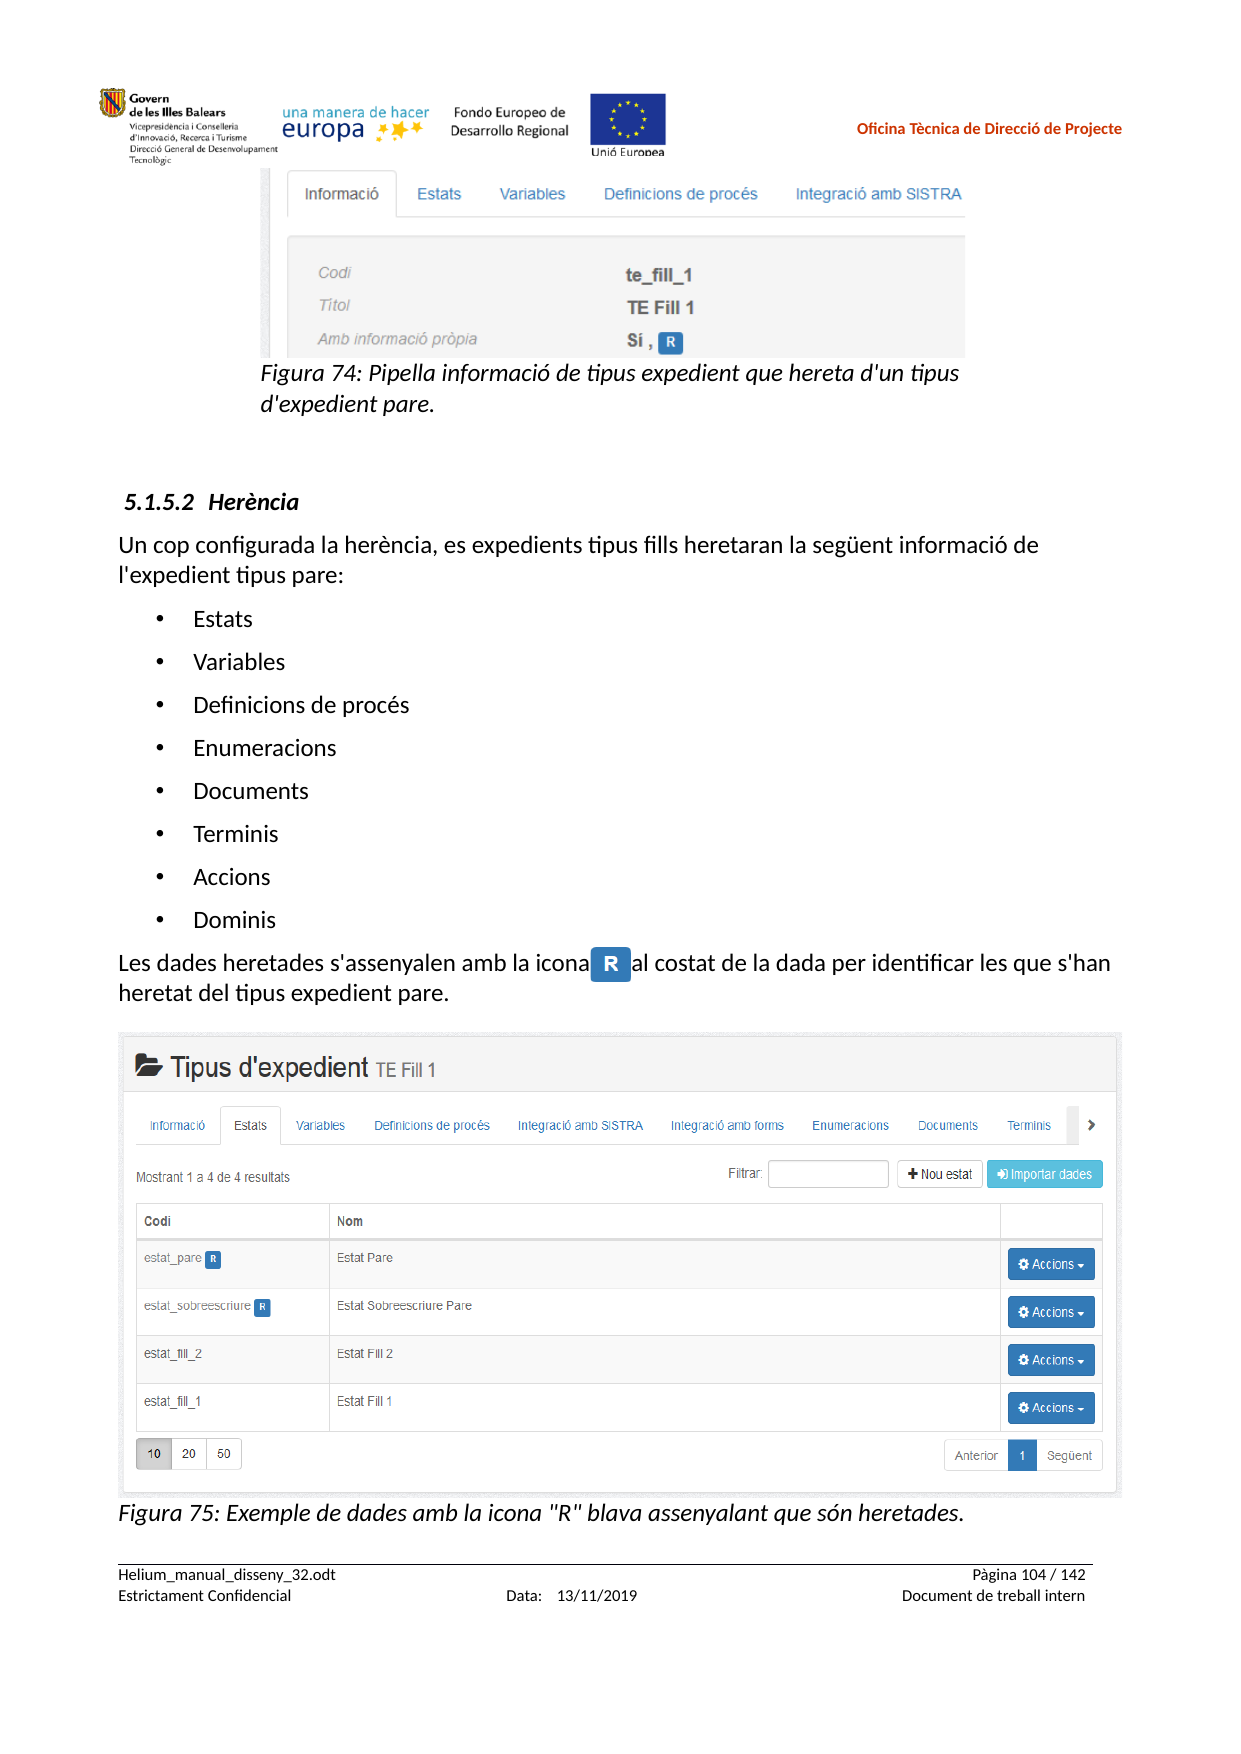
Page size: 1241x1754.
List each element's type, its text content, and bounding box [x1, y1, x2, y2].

text Un cop configurada la herència, es expedients tipus fills heretaran la següent informació de l'expedient tipus pare: [118, 529, 1122, 590]
list Accions [156, 861, 1122, 891]
picture [99, 87, 668, 166]
text Figura 74: Pipella informació de tipus expedient que hereta d'un tipus d'expedient pare. [260, 358, 980, 418]
text Figura 75: Exemple de dades amb la icona "R" blava assenyalant que són heretades. [118, 1498, 1122, 1528]
picture [260, 168, 966, 358]
list Variables [156, 646, 1122, 676]
list Definicions de procés [156, 689, 1122, 719]
list Terminis [156, 818, 1122, 848]
list Dominis [156, 904, 1122, 934]
list Enumeracions [156, 732, 1122, 762]
list Documents [156, 775, 1122, 805]
list Estats [156, 603, 1122, 633]
picture [590, 947, 631, 982]
subtitle Herència [118, 486, 1122, 517]
text Les dades heretades s'assenyalen amb la icona al costat de la dada per identificar les que s'han heretat del tipus expedient pare. [118, 947, 1122, 1008]
